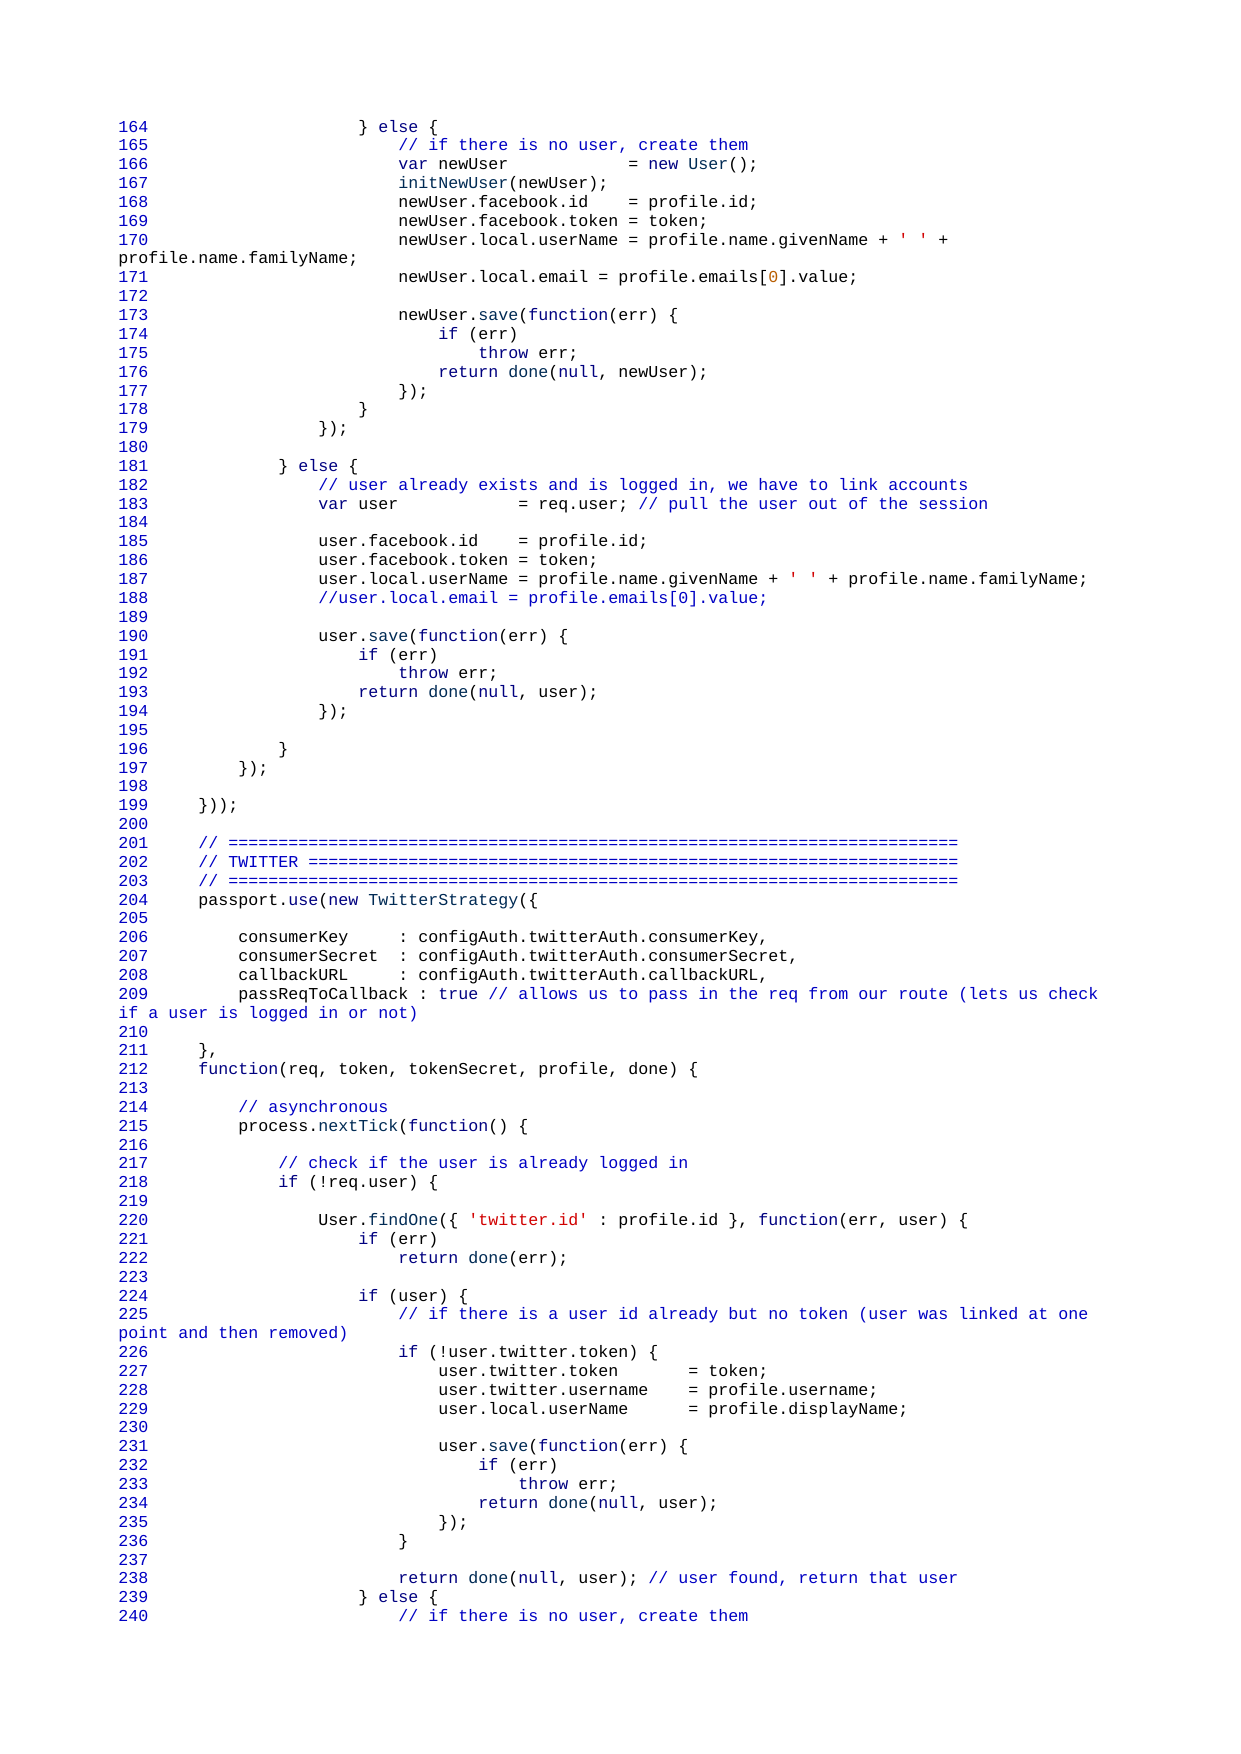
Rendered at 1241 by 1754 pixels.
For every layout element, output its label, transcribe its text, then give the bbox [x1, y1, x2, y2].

text 235 }); [118, 1513, 1122, 1532]
text 220 User.findOne({ 'twitter.id' : profile.id }, function(err, user) { [118, 1212, 1122, 1231]
text 182 // user already exists and is logged in, we have to link accounts [118, 476, 1122, 495]
text 166 var newUser = new User(); [118, 156, 1122, 175]
text 178 } [118, 401, 1122, 420]
text 203 // ========================================================================= [118, 872, 1122, 891]
text 186 user.facebook.token = token; [118, 552, 1122, 571]
text 230 [118, 1419, 1122, 1438]
text 206 consumerKey : configAuth.twitterAuth.consumerKey, [118, 929, 1122, 948]
text 238 return done(null, user); // user found, return that user [118, 1570, 1122, 1589]
text 232 if (err) [118, 1457, 1122, 1476]
text 211 }, [118, 1042, 1122, 1061]
text 223 [118, 1268, 1122, 1287]
text 190 user.save(function(err) { [118, 627, 1122, 646]
text 199 })); [118, 797, 1122, 816]
text 221 if (err) [118, 1231, 1122, 1249]
text 176 return done(null, newUser); [118, 363, 1122, 382]
text 164 } else { [118, 118, 1122, 137]
text 167 initNewUser(newUser); [118, 175, 1122, 193]
text 198 [118, 778, 1122, 797]
text 218 if (!req.user) { [118, 1174, 1122, 1193]
text 177 }); [118, 382, 1122, 401]
text 201 // ========================================================================= [118, 834, 1122, 853]
text 197 }); [118, 759, 1122, 778]
text 174 if (err) [118, 326, 1122, 344]
text 189 [118, 608, 1122, 627]
text 219 [118, 1193, 1122, 1212]
text 226 if (!user.twitter.token) { [118, 1344, 1122, 1362]
text 168 newUser.facebook.id = profile.id; [118, 193, 1122, 212]
text 179 }); [118, 420, 1122, 439]
text 165 // if there is no user, create them [118, 137, 1122, 156]
text 233 throw err; [118, 1476, 1122, 1494]
text 191 if (err) [118, 646, 1122, 665]
text 205 [118, 910, 1122, 929]
text 208 callbackURL : configAuth.twitterAuth.callbackURL, [118, 967, 1122, 985]
text 239 } else { [118, 1589, 1122, 1608]
text 173 newUser.save(function(err) { [118, 307, 1122, 326]
text 224 if (user) { [118, 1287, 1122, 1306]
text 227 user.twitter.token = token; [118, 1362, 1122, 1381]
text 171 newUser.local.email = profile.emails[0].value; [118, 269, 1122, 288]
text 181 } else { [118, 457, 1122, 476]
text 192 throw err; [118, 665, 1122, 684]
text 172 [118, 288, 1122, 307]
text 169 newUser.facebook.token = token; [118, 212, 1122, 231]
text 210 [118, 1023, 1122, 1042]
text 175 throw err; [118, 344, 1122, 363]
text 216 [118, 1136, 1122, 1155]
text 217 // check if the user is already logged in [118, 1155, 1122, 1174]
text 183 var user = req.user; // pull the user out of the session [118, 495, 1122, 514]
text 196 } [118, 740, 1122, 759]
text 237 [118, 1551, 1122, 1570]
text 228 user.twitter.username = profile.username; [118, 1381, 1122, 1400]
text 214 // asynchronous [118, 1098, 1122, 1117]
text 213 [118, 1080, 1122, 1098]
text 188 //user.local.email = profile.emails[0].value; [118, 589, 1122, 608]
text 180 [118, 439, 1122, 457]
text 229 user.local.userName = profile.displayName; [118, 1400, 1122, 1419]
text 215 process.nextTick(function() { [118, 1117, 1122, 1136]
text 185 user.facebook.id = profile.id; [118, 533, 1122, 552]
text 184 [118, 514, 1122, 533]
text 234 return done(null, user); [118, 1494, 1122, 1513]
text 202 // TWITTER ================================================================= [118, 853, 1122, 872]
text 187 user.local.userName = profile.name.givenName + ' ' + profile.name.familyName; [118, 571, 1122, 589]
text 200 [118, 816, 1122, 834]
text 170 newUser.local.userName = profile.name.givenName + ' ' + profile.name.familyName; [118, 231, 1122, 269]
text 194 }); [118, 703, 1122, 721]
text 195 [118, 721, 1122, 740]
text 204 passport.use(new TwitterStrategy({ [118, 891, 1122, 910]
text 225 // if there is a user id already but no token (user was linked at one point and then removed) [118, 1306, 1122, 1344]
text 193 return done(null, user); [118, 684, 1122, 703]
text 212 function(req, token, tokenSecret, profile, done) { [118, 1061, 1122, 1080]
text 240 // if there is no user, create them [118, 1608, 1122, 1626]
text 209 passReqToCallback : true // allows us to pass in the req from our route (lets us check if a user is logged in or not) [118, 985, 1122, 1023]
text 236 } [118, 1532, 1122, 1551]
text 231 user.save(function(err) { [118, 1438, 1122, 1457]
text 222 return done(err); [118, 1249, 1122, 1268]
text 207 consumerSecret : configAuth.twitterAuth.consumerSecret, [118, 948, 1122, 967]
